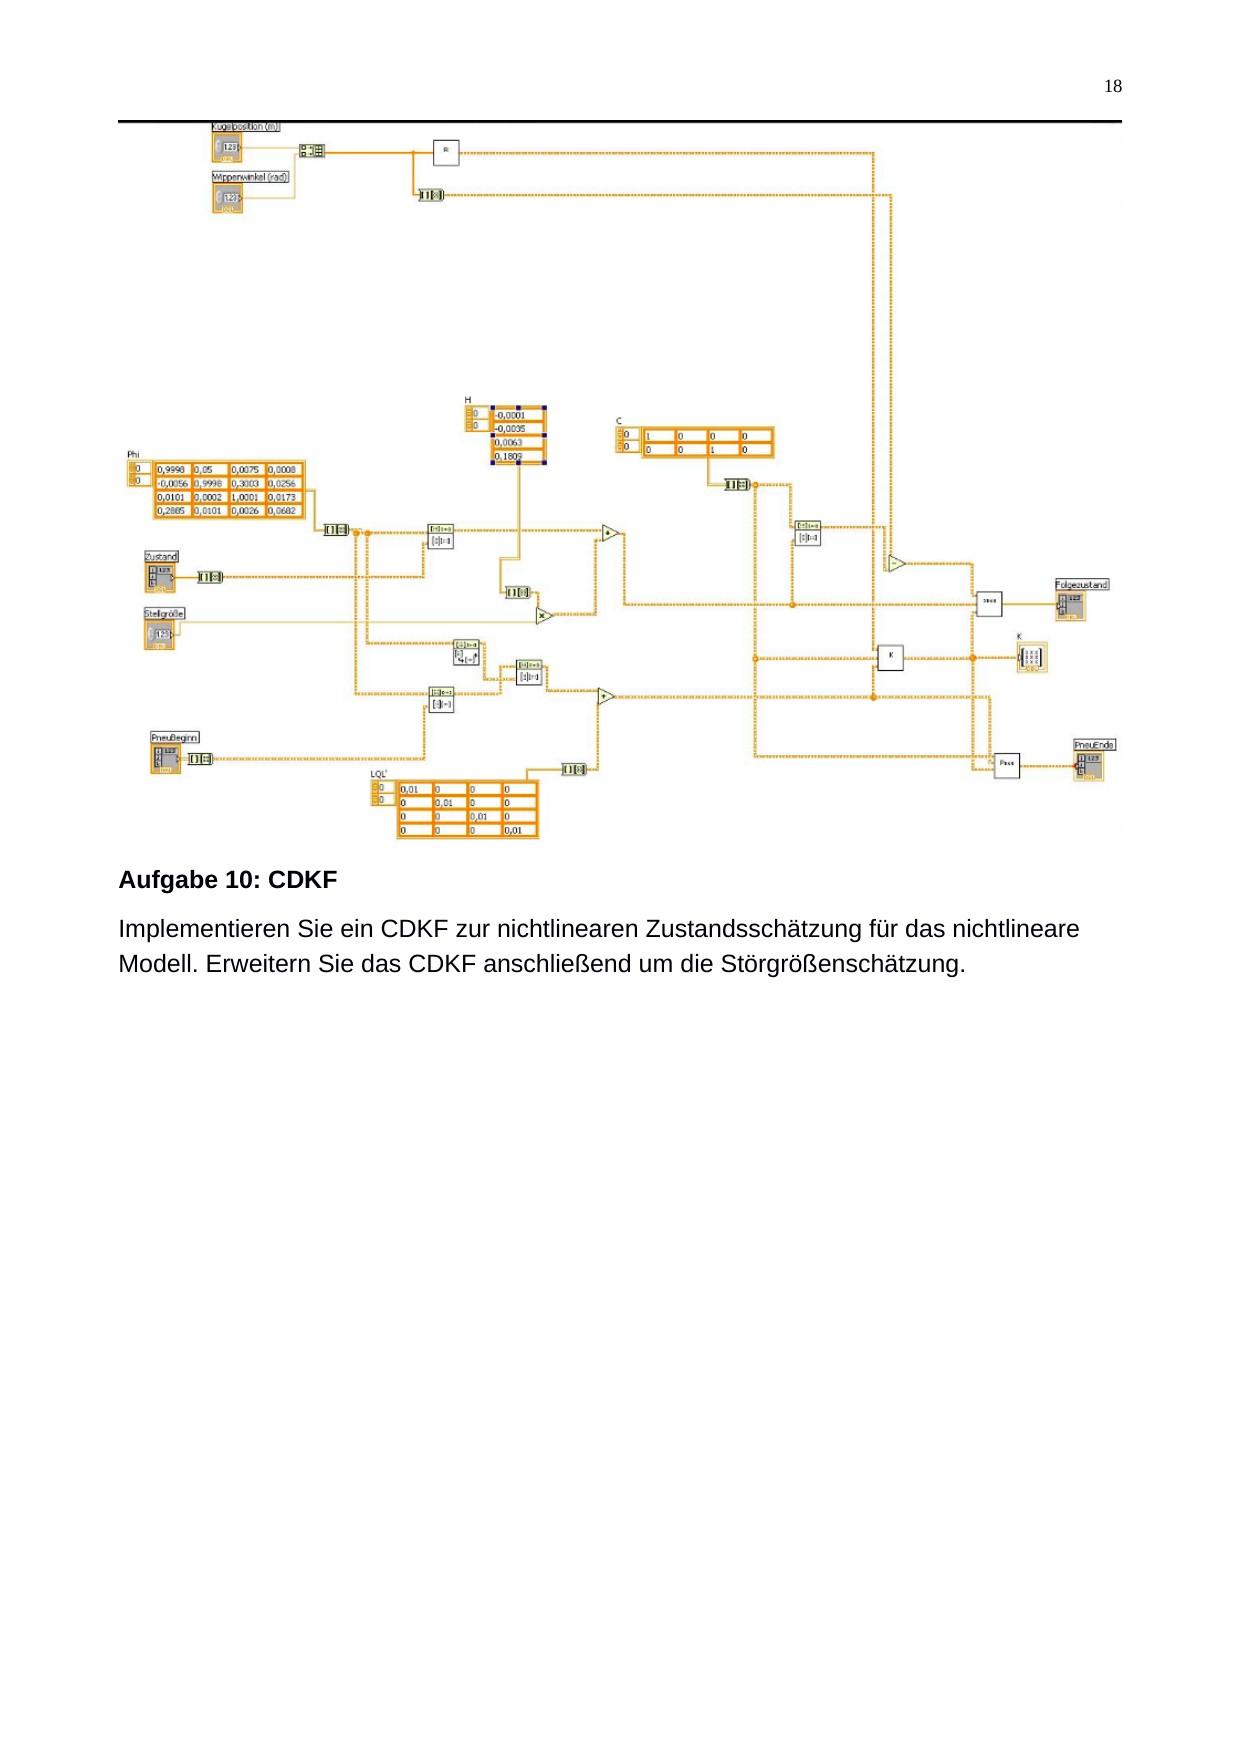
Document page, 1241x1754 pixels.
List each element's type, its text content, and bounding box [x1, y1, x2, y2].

text Implementieren Sie ein CDKF zur nichtlinearen Zustandsschätzung für das nichtlineare Modell. Erweitern Sie das CDKF anschließend um die Störgrößenschätzung. [118, 914, 1122, 978]
picture [118, 121, 1123, 846]
text Aufgabe 10: CDKF [118, 865, 1122, 894]
